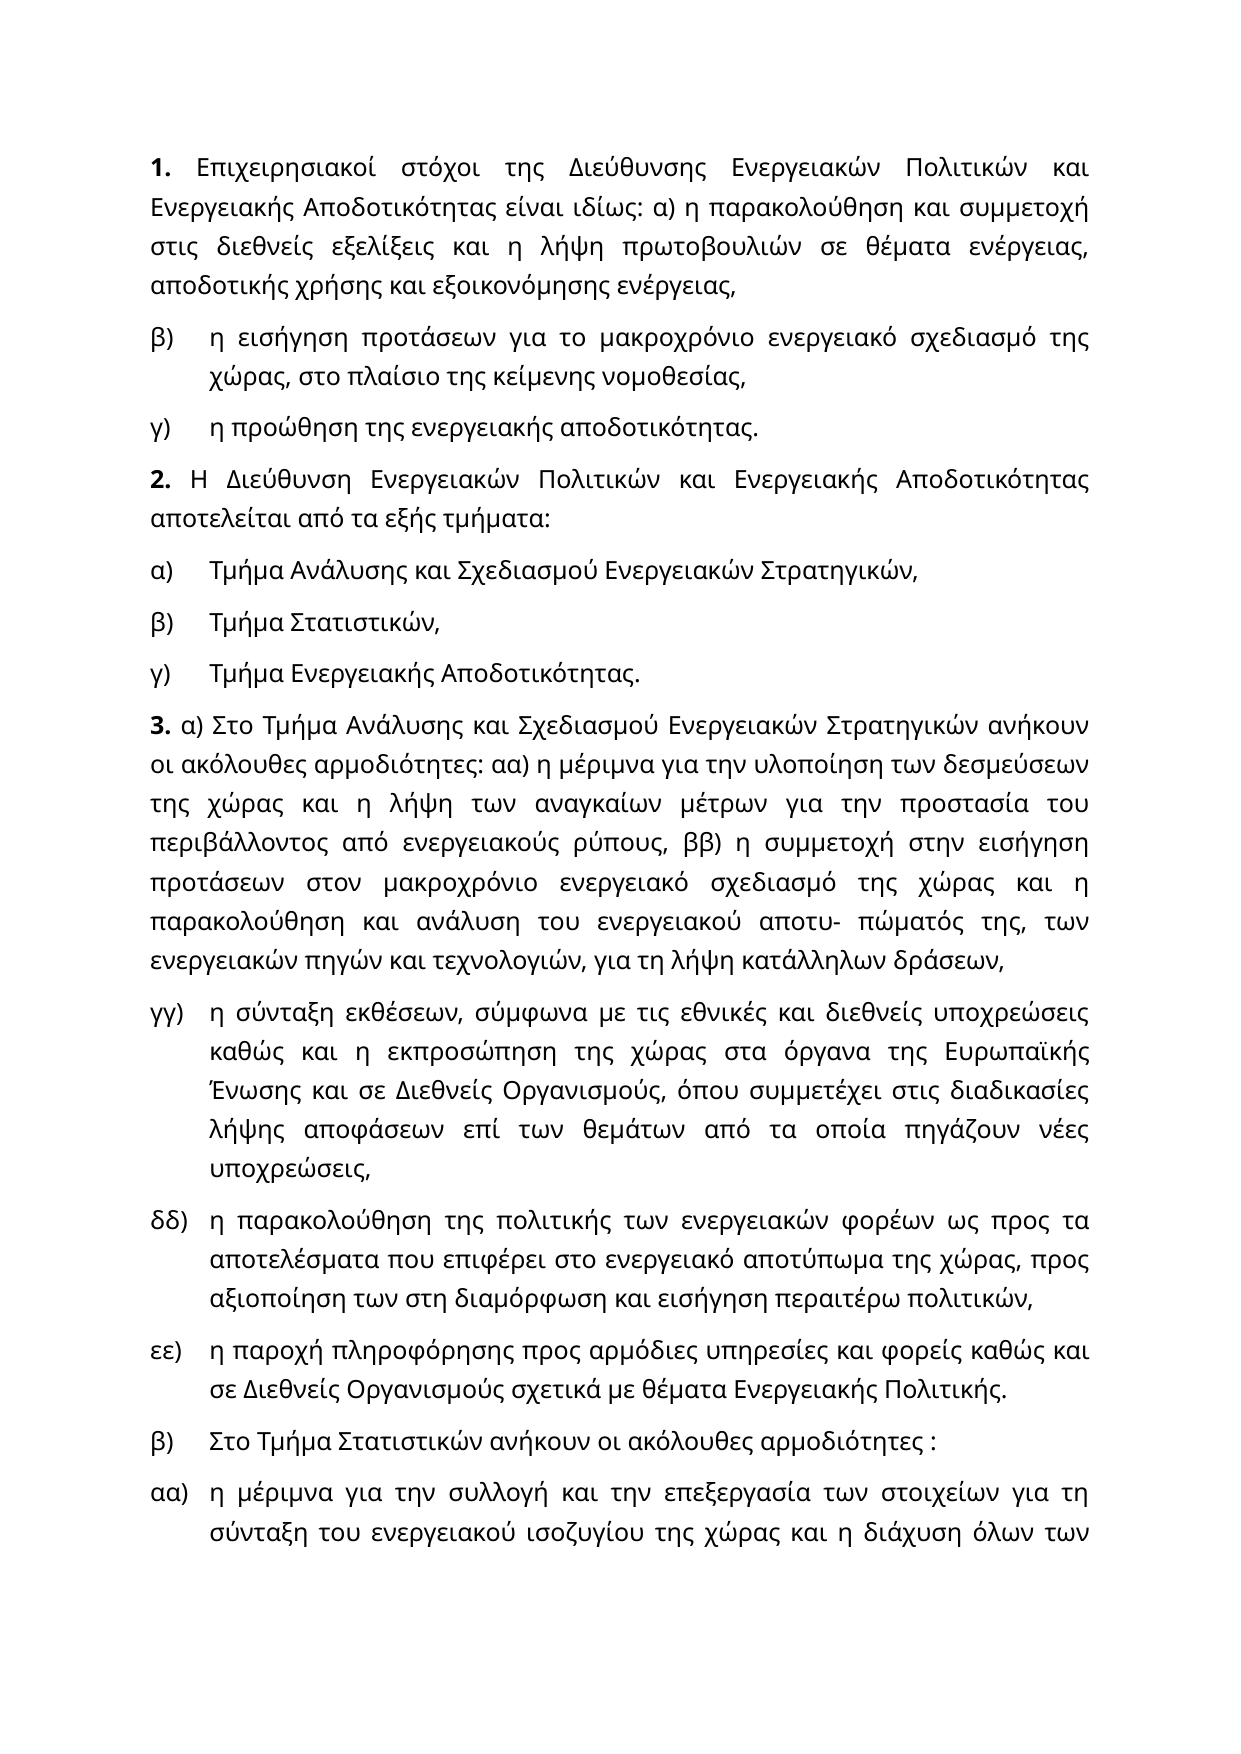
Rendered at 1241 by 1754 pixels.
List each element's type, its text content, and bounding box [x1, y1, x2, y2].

list δδ) η παρακολούθηση της πολιτικής των ενεργειακών φορέων ως προς τα αποτελέσματα που επιφέρει στο ενεργειακό αποτύπωμα της χώρας, προς αξιοποίηση των στη διαμόρφωση και εισήγηση περαιτέρω πολιτικών, [150, 1202, 1090, 1315]
list α) Τμήμα Ανάλυσης και Σχεδιασμού Ενεργειακών Στρατηγικών, [150, 552, 1090, 587]
text 1. Επιχειρησιακοί στόχοι της Διεύθυνσης Ενεργειακών Πολιτικών και Ενεργειακής Αποδοτικότητας είναι ιδίως: α) η παρακολούθηση και συμμετοχή στις διεθνείς εξελίξεις και η λήψη πρωτοβουλιών σε θέματα ενέργειας, αποδοτικής χρήσης και εξοικονόμησης ενέργειας, [150, 150, 1090, 302]
list β) Στο Τμήμα Στατιστικών ανήκουν οι ακόλουθες αρμοδιότητες : [150, 1423, 1090, 1457]
list εε) η παροχή πληροφόρησης προς αρμόδιες υπηρεσίες και φορείς καθώς και σε Διεθνείς Οργανισμούς σχετικά με θέματα Ενεργειακής Πολιτικής. [150, 1332, 1090, 1406]
list γ) η προώθηση της ενεργειακής αποδοτικότητας. [150, 410, 1090, 444]
text 3. α) Στο Τμήμα Ανάλυσης και Σχεδιασμού Ενεργειακών Στρατηγικών ανήκουν οι ακόλουθες αρμοδιότητες: αα) η μέριμνα για την υλοποίηση των δεσμεύσεων της χώρας και η λήψη των αναγκαίων μέτρων για την προστασία του περιβάλλοντος από ενεργειακούς ρύπους, ββ) η συμμετοχή στην εισήγηση προτάσεων στον μακροχρόνιο ενεργειακό σχεδιασμό της χώρας και η παρακολούθηση και ανάλυση του ενεργειακού αποτυ- πώματός της, των ενεργειακών πηγών και τεχνολογιών, για τη λήψη κατάλληλων δράσεων, [150, 707, 1090, 977]
list β) η εισήγηση προτάσεων για το μακροχρόνιο ενεργειακό σχεδιασμό της χώρας, στο πλαίσιο της κείμενης νομοθεσίας, [150, 319, 1090, 392]
text 2. Η Διεύθυνση Ενεργειακών Πολιτικών και Ενεργειακής Αποδοτικότητας αποτελείται από τα εξής τμήματα: [150, 462, 1090, 535]
list β) Τμήμα Στατιστικών, [150, 604, 1090, 638]
list γ) Τμήμα Ενεργειακής Αποδοτικότητας. [150, 656, 1090, 690]
list γγ) η σύνταξη εκθέσεων, σύμφωνα με τις εθνικές και διεθνείς υποχρεώσεις καθώς και η εκπροσώπηση της χώρας στα όργανα της Ευρωπαϊκής Ένωσης και σε Διεθνείς Οργανισμούς, όπου συμμετέχει στις διαδικασίες λήψης αποφάσεων επί των θεμάτων από τα οποία πηγάζουν νέες υποχρεώσεις, [150, 994, 1090, 1185]
list αα) η μέριμνα για την συλλογή και την επεξεργασία των στοιχείων για τη σύνταξη του ενεργειακού ισοζυγίου της χώρας και η διάχυση όλων των [150, 1475, 1090, 1548]
